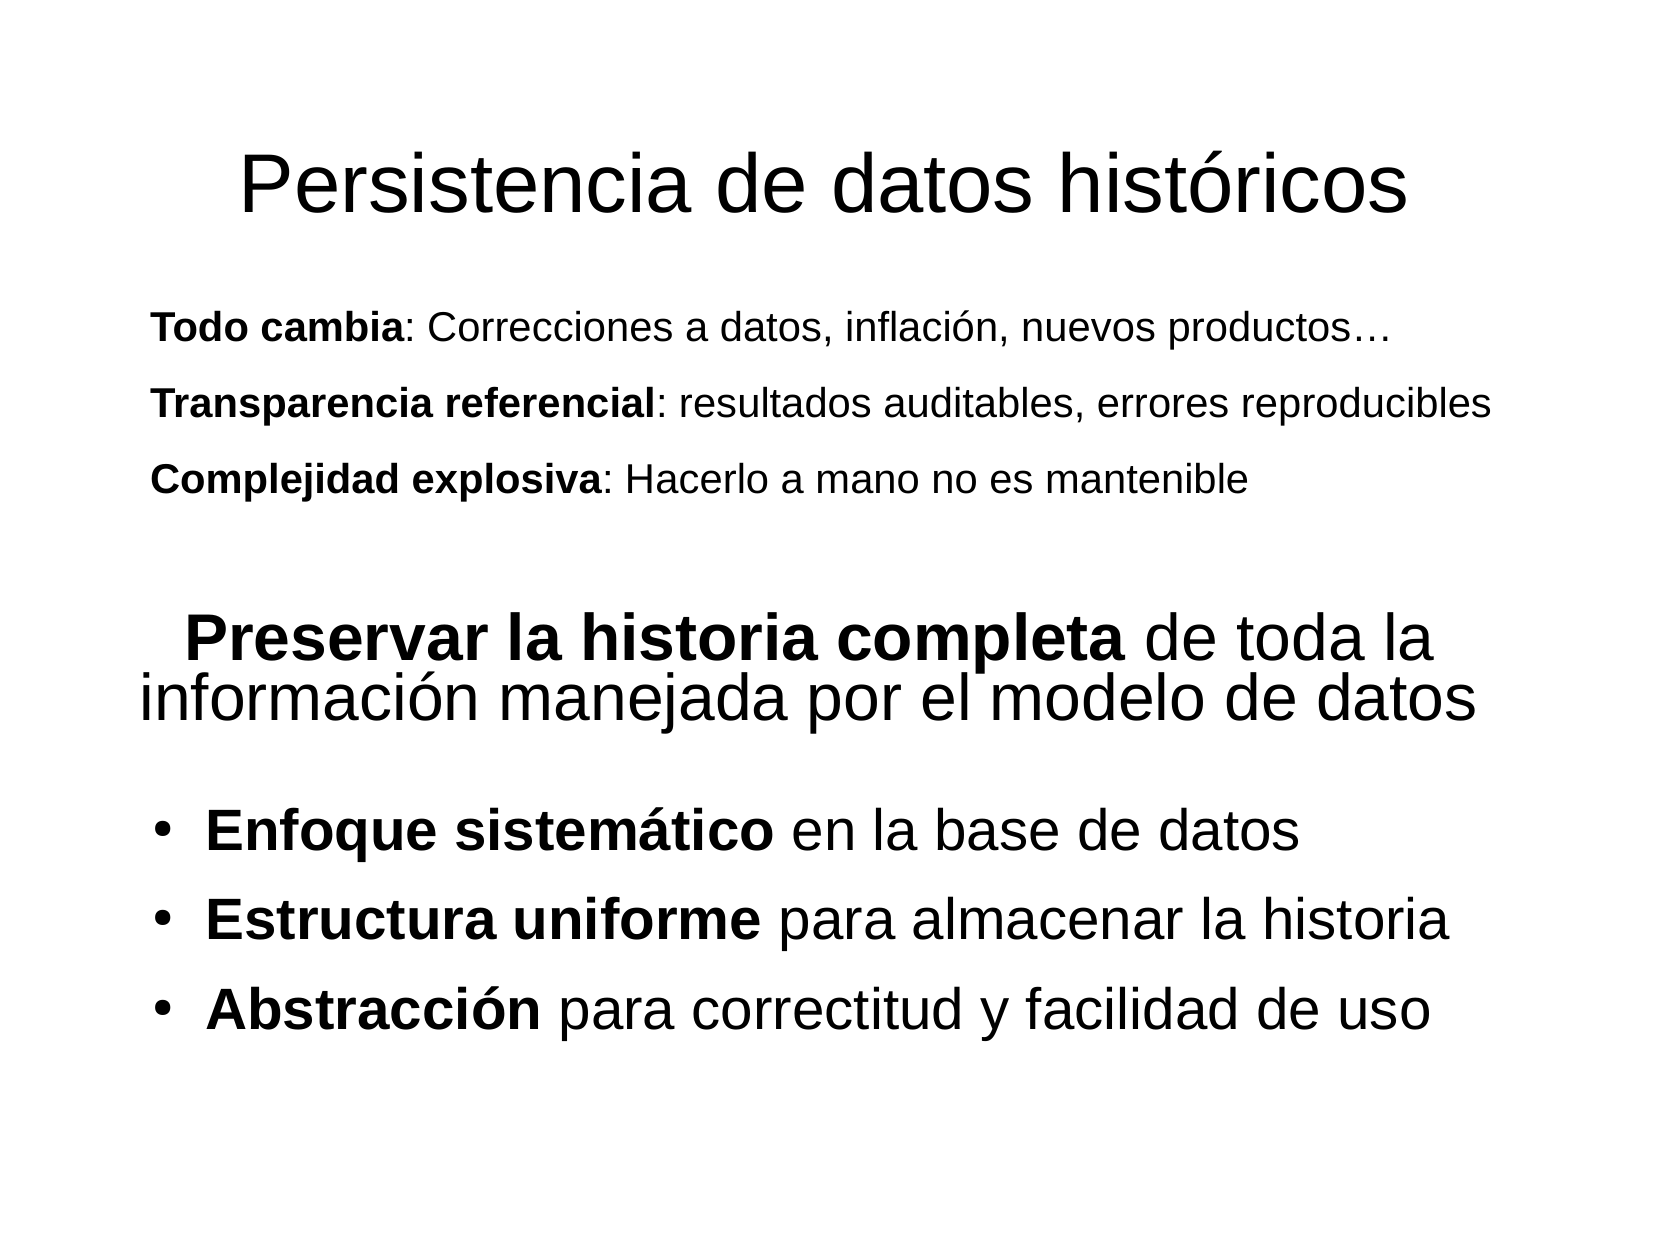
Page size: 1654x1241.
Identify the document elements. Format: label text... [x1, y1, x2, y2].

list Enfoque sistemático en la base de datos Estructura uniforme para almacenar la historia Abstracción para correctitud y facilidad de uso [134, 802, 1485, 1126]
list Todo cambia: Correcciones a datos, inflación, nuevos productos… Transparencia referencial: resultados auditables, errores reproducibles Complejidad explosiva: Hacerlo a mano no es mantenible [150, 303, 1501, 571]
list Preservar la historia completa de toda la información manejada por el modelo de datos [134, 615, 1485, 752]
title Persistencia de datos históricos [80, 96, 1569, 304]
